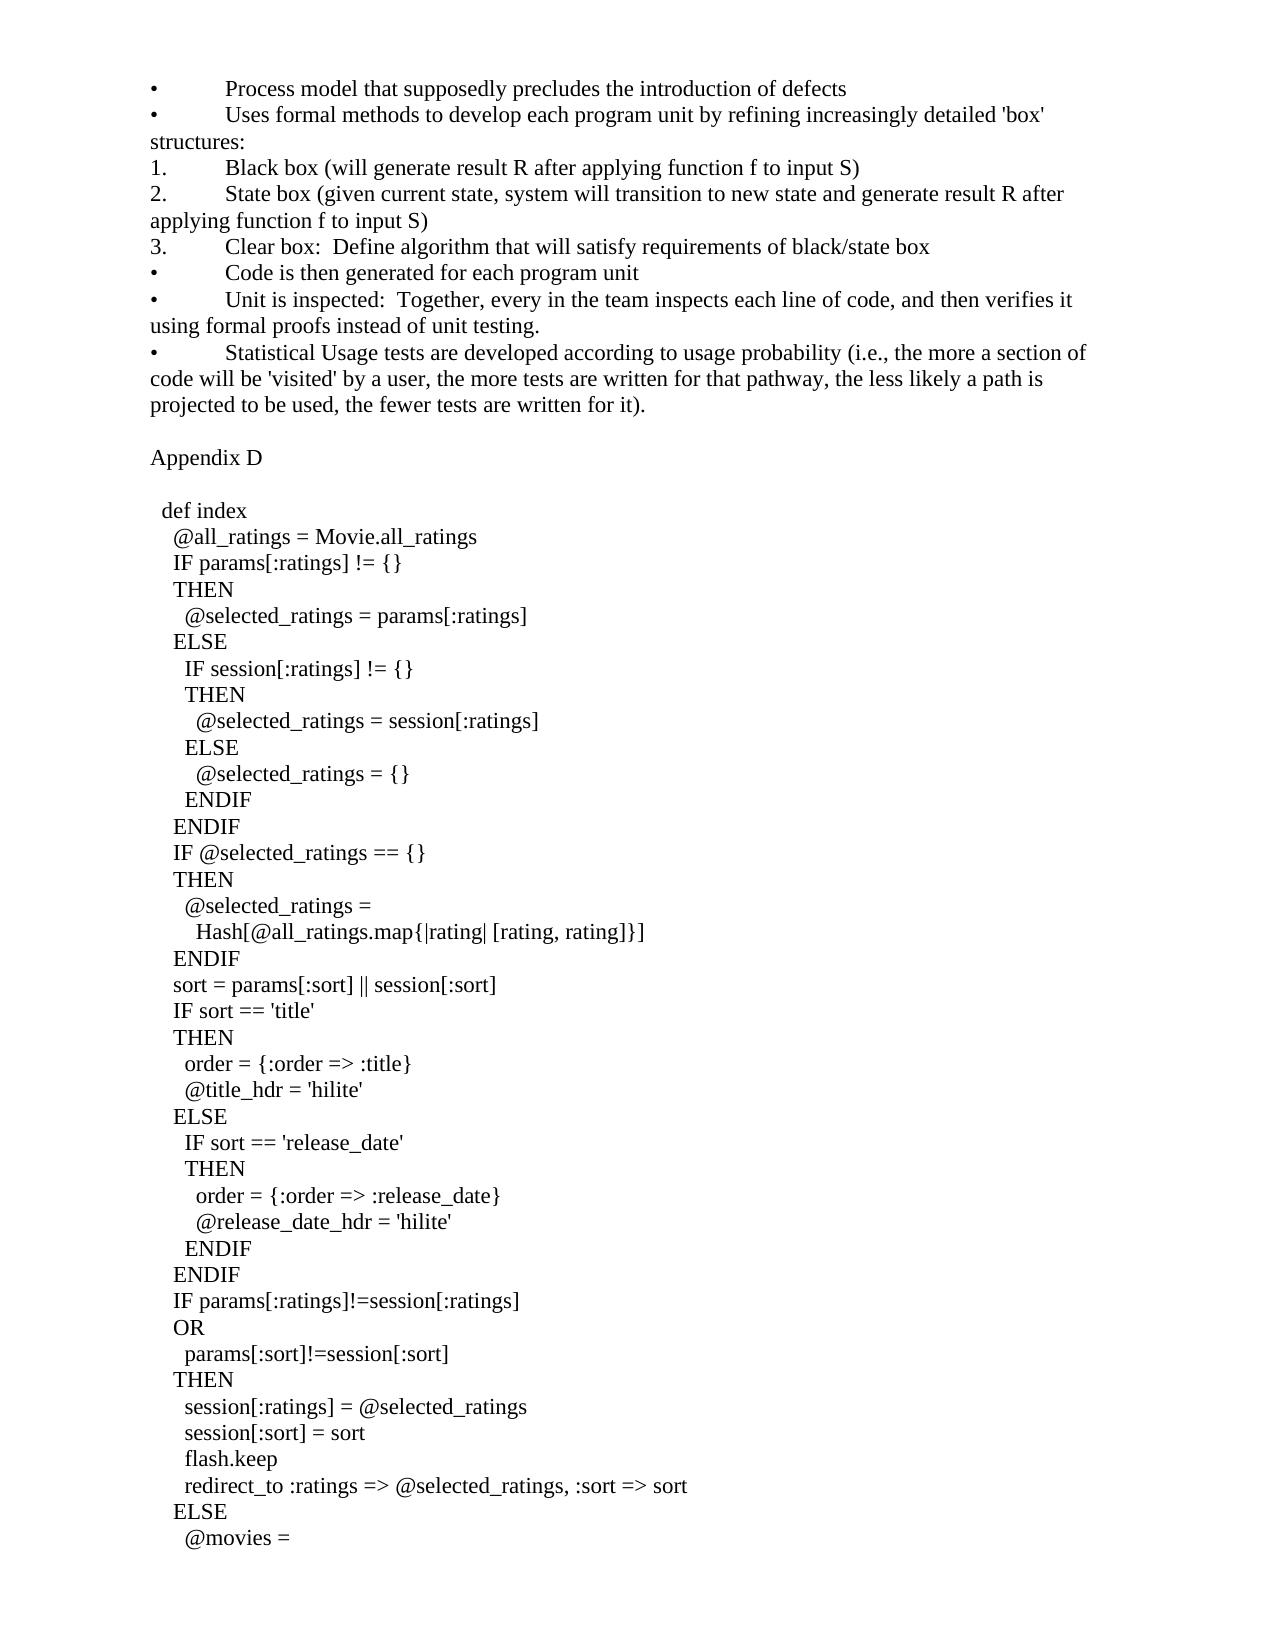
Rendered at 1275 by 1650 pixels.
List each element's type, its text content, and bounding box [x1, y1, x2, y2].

text 1. Black box (will generate result R after applying function f to input S) [150, 154, 1125, 180]
text • Unit is inspected: Together, every in the team inspects each line of code, and then verifies it using formal proofs instead of unit testing. [150, 286, 1125, 338]
text Appendix D [150, 444, 1125, 470]
text @selected_ratings = [150, 892, 1125, 918]
text params[:sort]!=session[:sort] [150, 1340, 1125, 1366]
text session[:ratings] = @selected_ratings [150, 1393, 1125, 1419]
text ENDIF [150, 1234, 1125, 1261]
text ELSE [150, 1103, 1125, 1129]
text ENDIF [150, 787, 1125, 813]
text @title_hdr = 'hilite' [150, 1076, 1125, 1103]
text order = {:order => :release_date} [150, 1182, 1125, 1208]
text ENDIF [150, 813, 1125, 839]
text THEN [150, 866, 1125, 892]
text @movies = [150, 1524, 1125, 1551]
text 2. State box (given current state, system will transition to new state and generate result R after applying function f to input S) [150, 180, 1125, 233]
text ELSE [150, 1498, 1125, 1524]
text OR [150, 1314, 1125, 1340]
text ELSE [150, 734, 1125, 760]
text IF @selected_ratings == {} [150, 839, 1125, 866]
text THEN [150, 1366, 1125, 1393]
text redirect_to :ratings => @selected_ratings, :sort => sort [150, 1472, 1125, 1498]
text ELSE [150, 628, 1125, 655]
text • Process model that supposedly precludes the introduction of defects [150, 75, 1125, 101]
text @all_ratings = Movie.all_ratings [150, 523, 1125, 549]
text IF params[:ratings]!=session[:ratings] [150, 1287, 1125, 1314]
text Hash[@all_ratings.map{|rating| [rating, rating]}] [150, 918, 1125, 945]
text THEN [150, 576, 1125, 602]
text THEN [150, 1024, 1125, 1050]
text ENDIF [150, 1261, 1125, 1287]
text order = {:order => :title} [150, 1050, 1125, 1076]
text IF session[:ratings] != {} [150, 655, 1125, 681]
text • Code is then generated for each program unit [150, 259, 1125, 286]
text ENDIF [150, 945, 1125, 971]
text IF sort == 'release_date' [150, 1129, 1125, 1156]
text @selected_ratings = {} [150, 760, 1125, 787]
text flash.keep [150, 1445, 1125, 1472]
text THEN [150, 1156, 1125, 1182]
text IF params[:ratings] != {} [150, 549, 1125, 576]
text THEN [150, 681, 1125, 707]
text @release_date_hdr = 'hilite' [150, 1208, 1125, 1234]
text sort = params[:sort] || session[:sort] [150, 971, 1125, 997]
text session[:sort] = sort [150, 1419, 1125, 1445]
text 3. Clear box: Define algorithm that will satisfy requirements of black/state box [150, 233, 1125, 259]
text @selected_ratings = params[:ratings] [150, 602, 1125, 628]
text • Uses formal methods to develop each program unit by refining increasingly detailed 'box' structures: [150, 101, 1125, 154]
text @selected_ratings = session[:ratings] [150, 707, 1125, 734]
text def index [150, 497, 1125, 523]
text IF sort == 'title' [150, 997, 1125, 1024]
text • Statistical Usage tests are developed according to usage probability (i.e., the more a section of code will be 'visited' by a user, the more tests are written for that pathway, the less likely a path is projected to be used, the fewer tests are written for it). [150, 338, 1125, 418]
